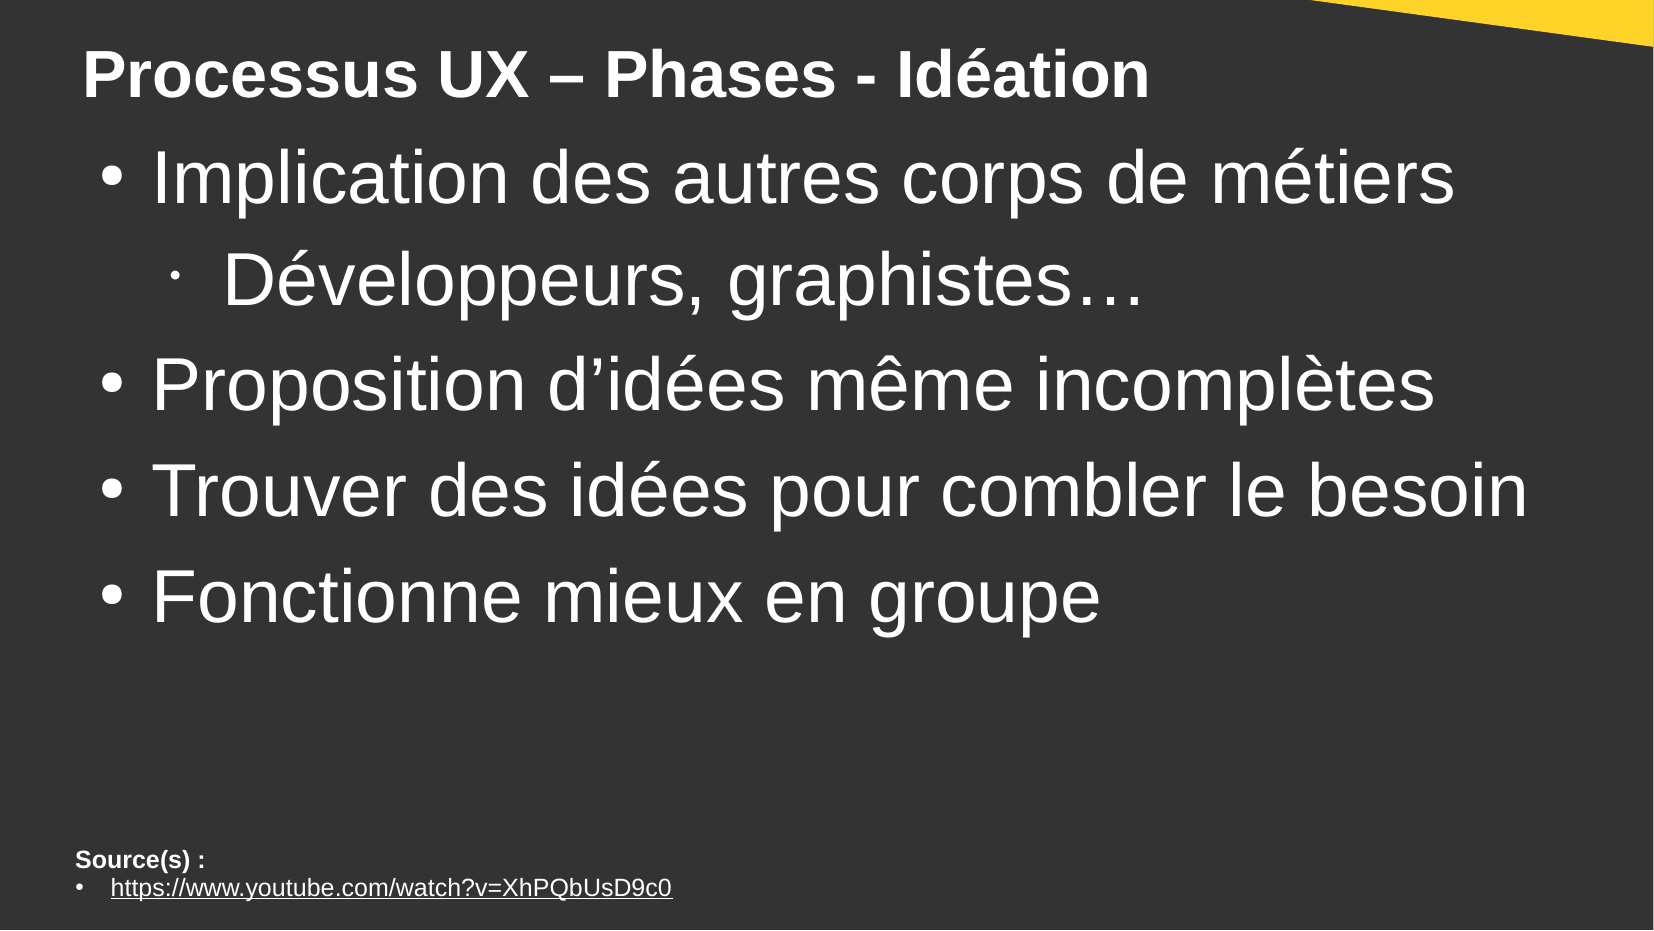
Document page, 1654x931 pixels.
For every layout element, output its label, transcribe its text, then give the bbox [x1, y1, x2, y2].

text_box Source(s) : https://www.youtube.com/watch?v=XhPQbUsD9c0 [60, 838, 1546, 931]
text_box [1310, 0, 1654, 47]
list Implication des autres corps de métiers Développeurs, graphistes… Proposition d’idées même incomplètes Trouver des idées pour combler le besoin Fonctionne mieux en groupe [80, 135, 1620, 827]
title Processus UX – Phases - Idéation [82, 37, 1571, 114]
